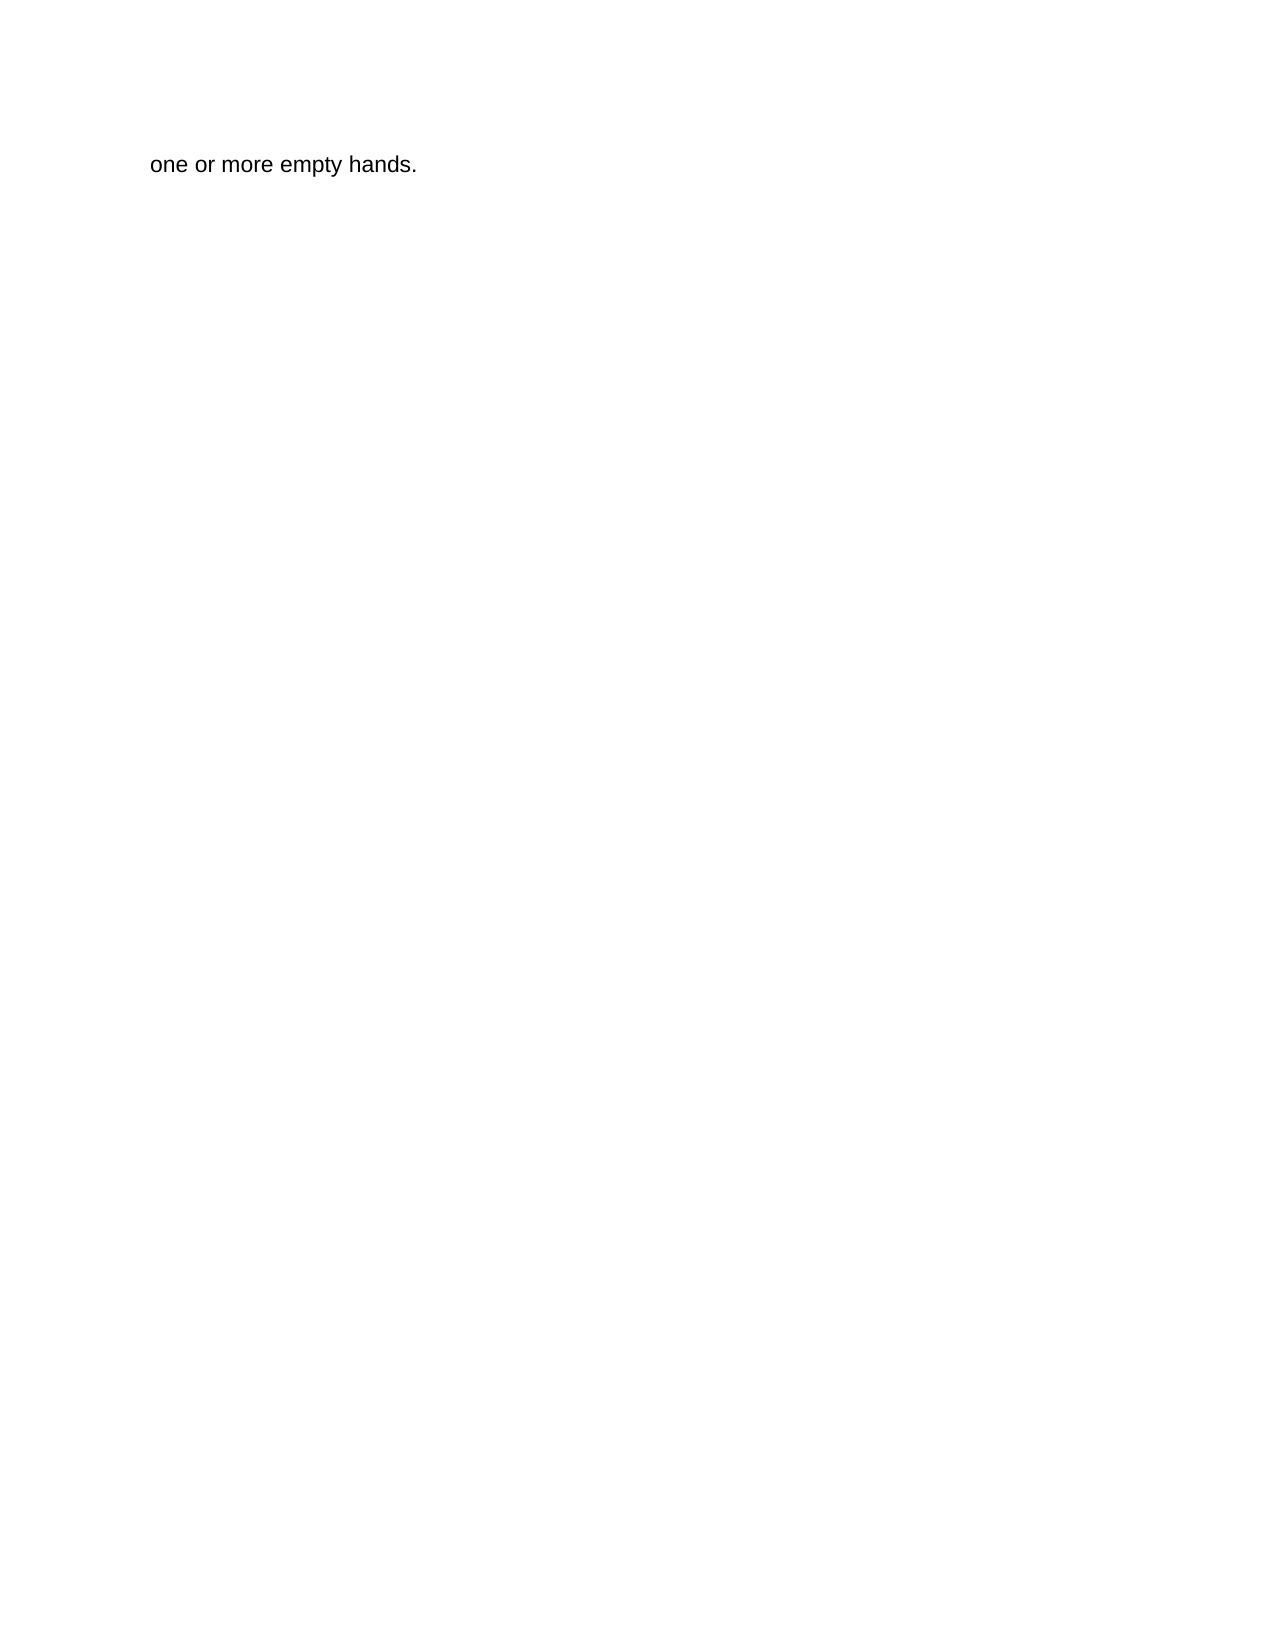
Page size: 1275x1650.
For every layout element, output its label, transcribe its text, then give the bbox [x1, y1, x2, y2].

text one or more empty hands. [150, 150, 1125, 179]
